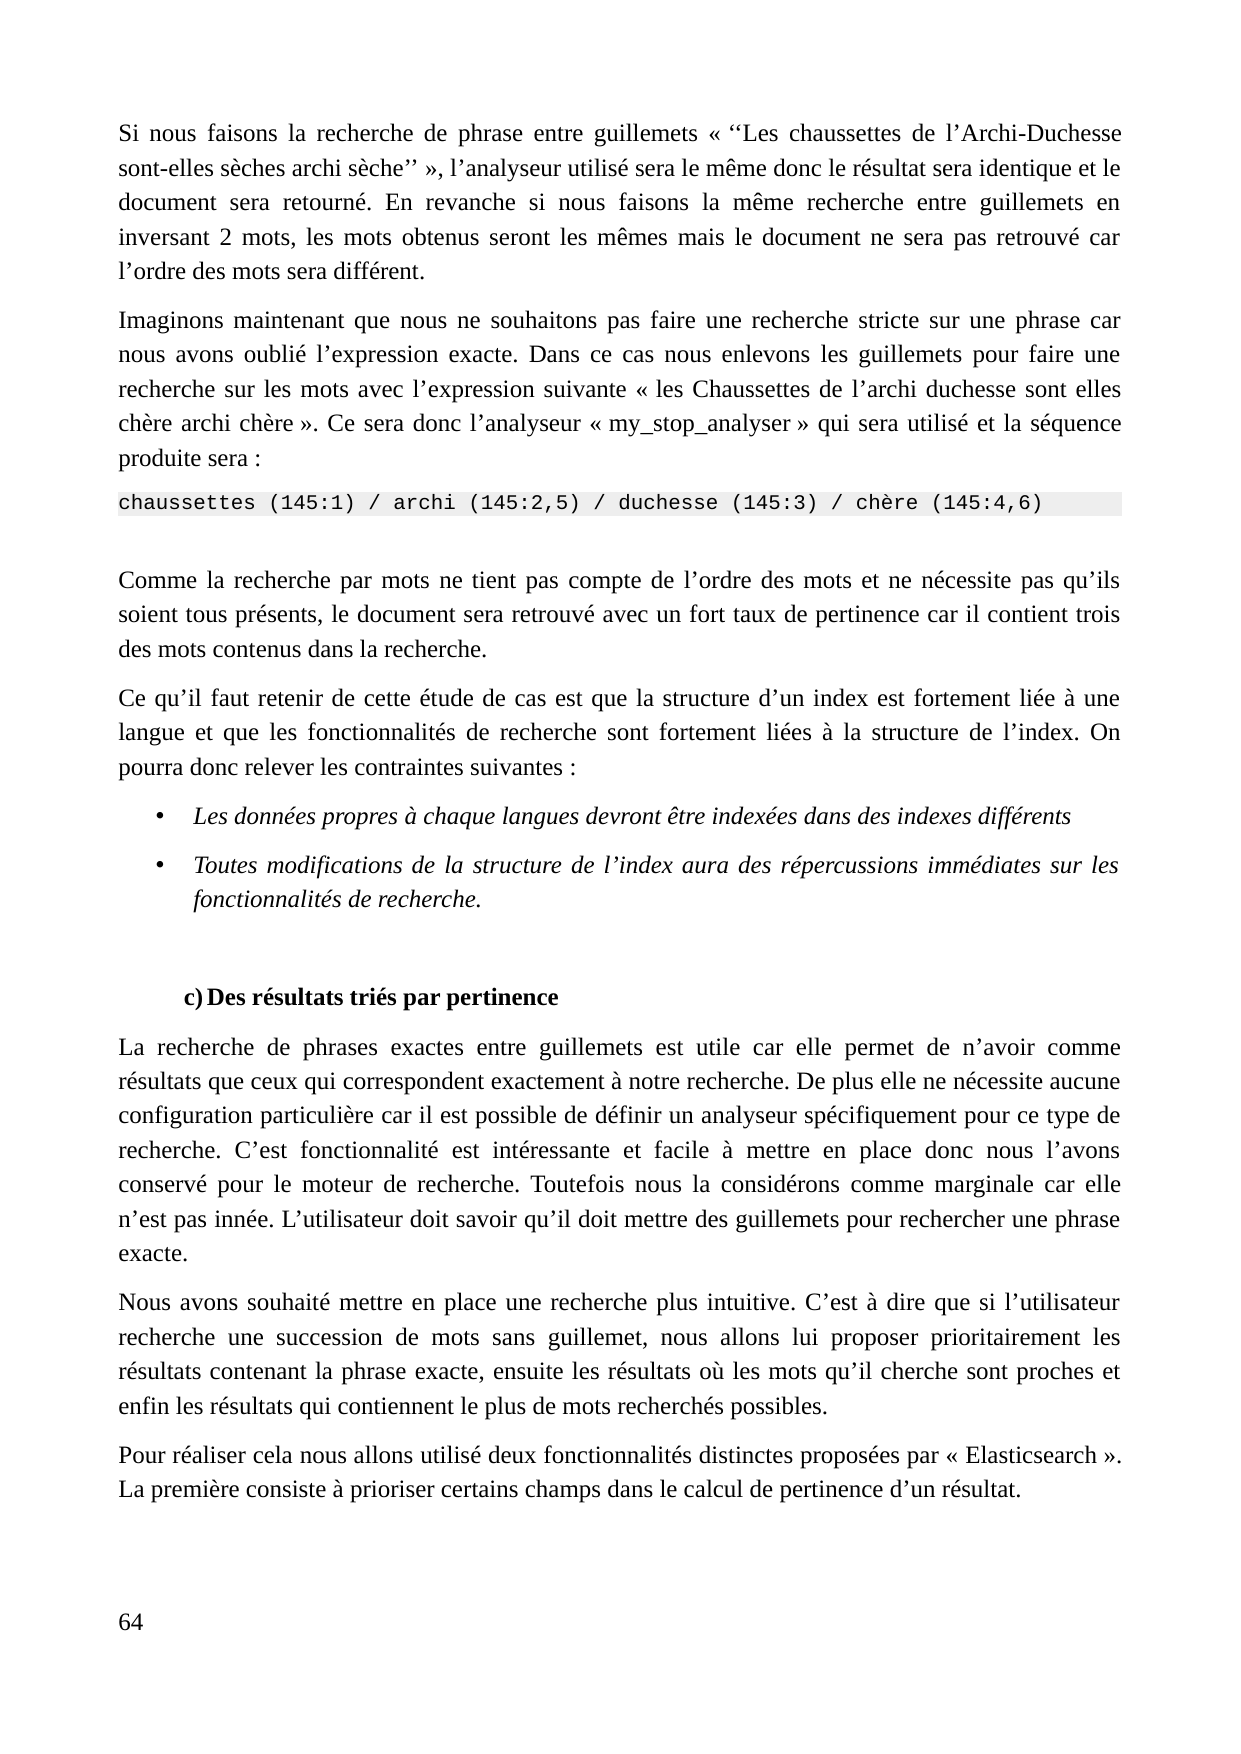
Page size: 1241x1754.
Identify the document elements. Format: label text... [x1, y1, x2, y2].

text chaussettes (145:1) / archi (145:2,5) / duchesse (145:3) / chère (145:4,6) [118, 492, 1122, 516]
text Nous avons souhaité mettre en place une recherche plus intuitive. C’est à dire que si l’utilisateur recherche une succession de mots sans guillemet, nous allons lui proposer prioritairement les résultats contenant la phrase exacte, ensuite les résultats où les mots qu’il cherche sont proches et enfin les résultats qui contiennent le plus de mots recherchés possibles. [118, 1287, 1122, 1420]
text Imaginons maintenant que nous ne souhaitons pas faire une recherche stricte sur une phrase car nous avons oublié l’expression exacte. Dans ce cas nous enlevons les guillemets pour faire une recherche sur les mots avec l’expression suivante « les Chaussettes de l’archi duchesse sont elles chère archi chère ». Ce sera donc l’analyseur « my_stop_analyser » qui sera utilisé et la séquence produite sera : [118, 305, 1122, 472]
subtitle Des résultats triés par pertinence [177, 982, 1122, 1011]
text Ce qu’il faut retenir de cette étude de cas est que la structure d’un index est fortement liée à une langue et que les fonctionnalités de recherche sont fortement liées à la structure de l’index. On pourra donc relever les contraintes suivantes : [118, 683, 1122, 781]
list Toutes modifications de la structure de l’index aura des répercussions immédiates sur les fonctionnalités de recherche. [156, 850, 1122, 913]
list Les données propres à chaque langues devront être indexées dans des indexes différents [156, 801, 1122, 829]
text La recherche de phrases exactes entre guillemets est utile car elle permet de n’avoir comme résultats que ceux qui correspondent exactement à notre recherche. De plus elle ne nécessite aucune configuration particulière car il est possible de définir un analyseur spécifiquement pour ce type de recherche. C’est fonctionnalité est intéressante et facile à mettre en place donc nous l’avons conservé pour le moteur de recherche. Toutefois nous la considérons comme marginale car elle n’est pas innée. L’utilisateur doit savoir qu’il doit mettre des guillemets pour rechercher une phrase exacte. [118, 1032, 1122, 1267]
text Pour réaliser cela nous allons utilisé deux fonctionnalités distinctes proposées par « Elasticsearch ». La première consiste à prioriser certains champs dans le calcul de pertinence d’un résultat. [118, 1440, 1122, 1503]
text Comme la recherche par mots ne tient pas compte de l’ordre des mots et ne nécessite pas qu’ils soient tous présents, le document sera retrouvé avec un fort taux de pertinence car il contient trois des mots contenus dans la recherche. [118, 565, 1122, 662]
text Si nous faisons la recherche de phrase entre guillemets « ‘‘Les chaussettes de l’Archi-Duchesse sont-elles sèches archi sèche’’ », l’analyseur utilisé sera le même donc le résultat sera identique et le document sera retourné. En revanche si nous faisons la même recherche entre guillemets en inversant 2 mots, les mots obtenus seront les mêmes mais le document ne sera pas retrouvé car l’ordre des mots sera différent. [118, 118, 1122, 285]
